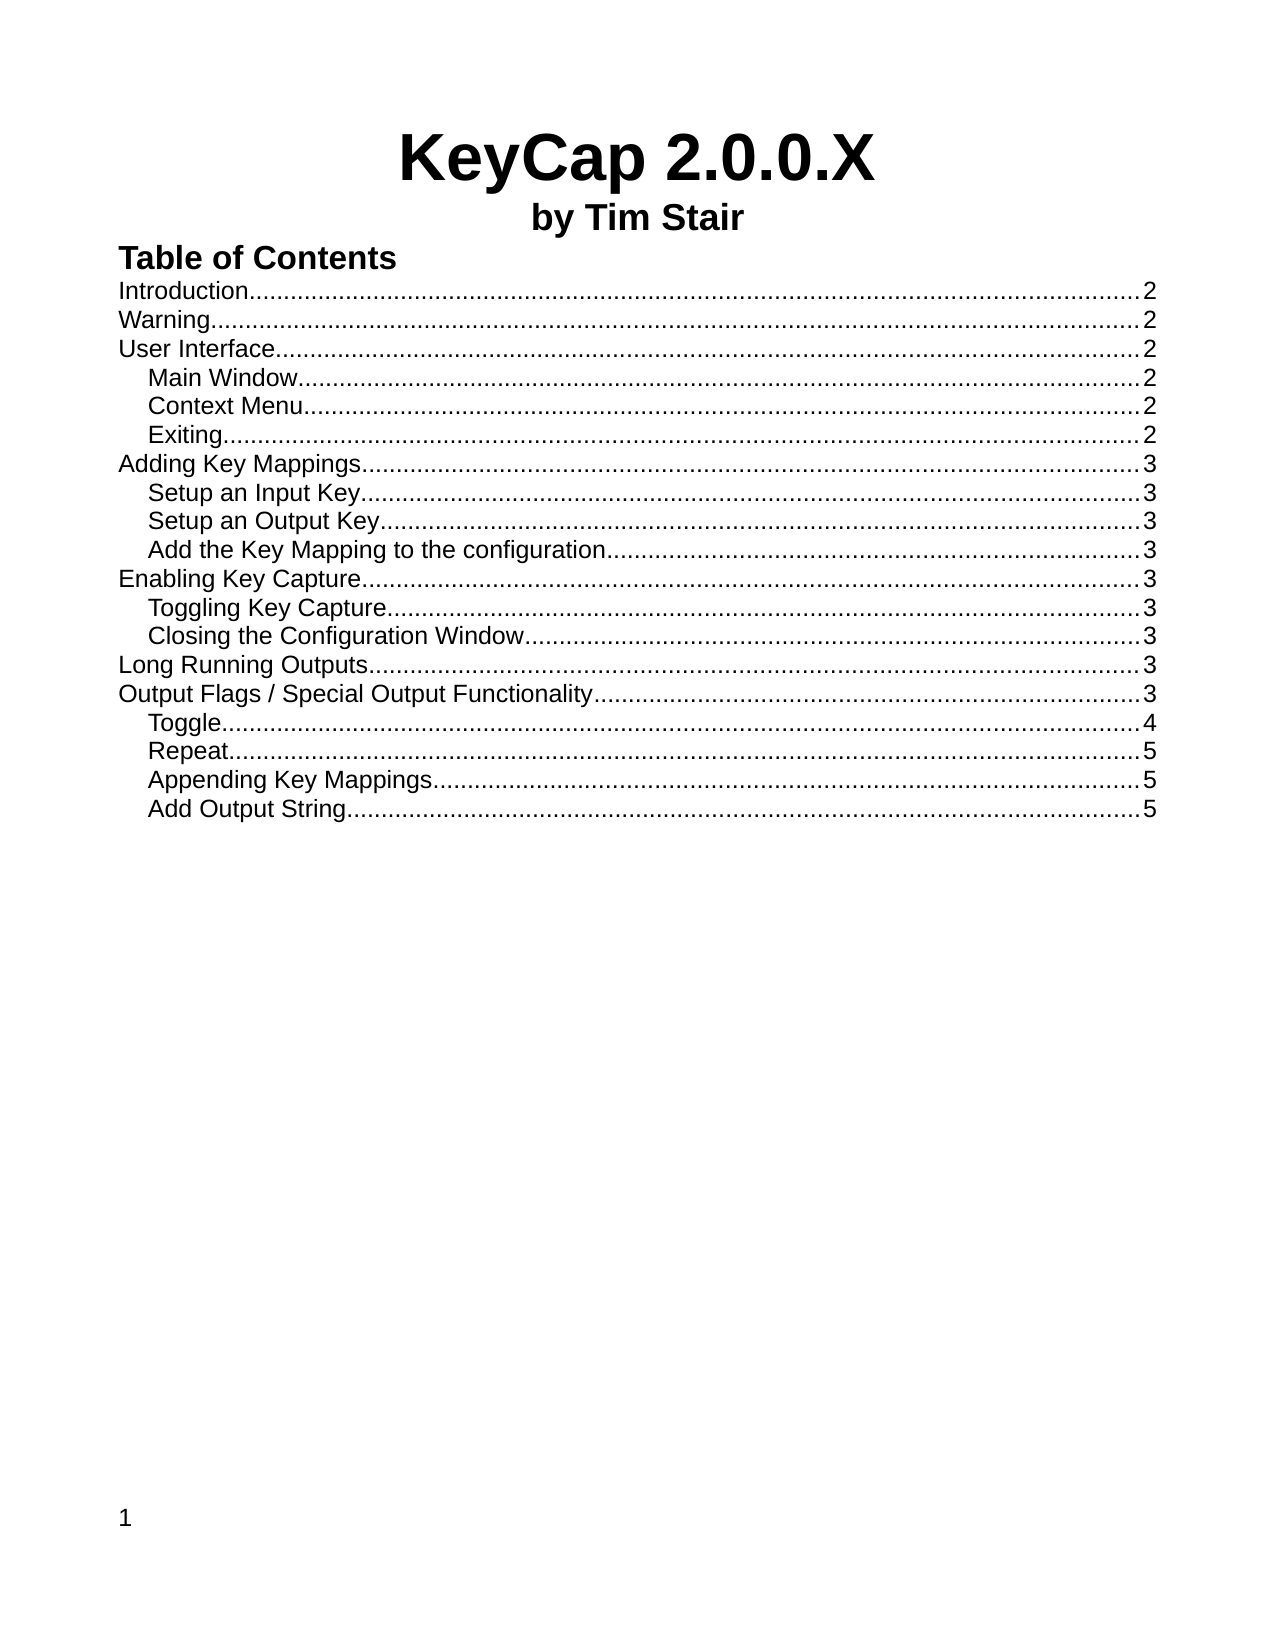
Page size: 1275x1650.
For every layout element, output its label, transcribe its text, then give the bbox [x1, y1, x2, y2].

text Toggle 4 [148, 708, 1157, 736]
text Warning 2 [118, 305, 1157, 334]
subtitle Table of Contents [118, 238, 1157, 276]
text Repeat 5 [148, 736, 1157, 765]
text Setup an Input Key 3 [148, 478, 1157, 506]
text User Interface 2 [118, 334, 1157, 363]
text Add Output String 5 [148, 794, 1157, 823]
text KeyCap 2.0.0.X [118, 118, 1157, 195]
text Toggling Key Capture 3 [148, 593, 1157, 621]
text Appending Key Mappings 5 [148, 765, 1157, 794]
text Context Menu 2 [148, 391, 1157, 420]
text Exiting 2 [148, 420, 1157, 449]
text Adding Key Mappings 3 [118, 449, 1157, 478]
text Main Window 2 [148, 363, 1157, 391]
text Long Running Outputs 3 [118, 650, 1157, 679]
text Setup an Output Key 3 [148, 506, 1157, 535]
text Add the Key Mapping to the configuration 3 [148, 535, 1157, 564]
text Introduction 2 [118, 276, 1157, 305]
text Enabling Key Capture 3 [118, 564, 1157, 593]
text Closing the Configuration Window 3 [148, 621, 1157, 650]
text Output Flags / Special Output Functionality 3 [118, 679, 1157, 708]
text by Tim Stair [118, 195, 1157, 238]
